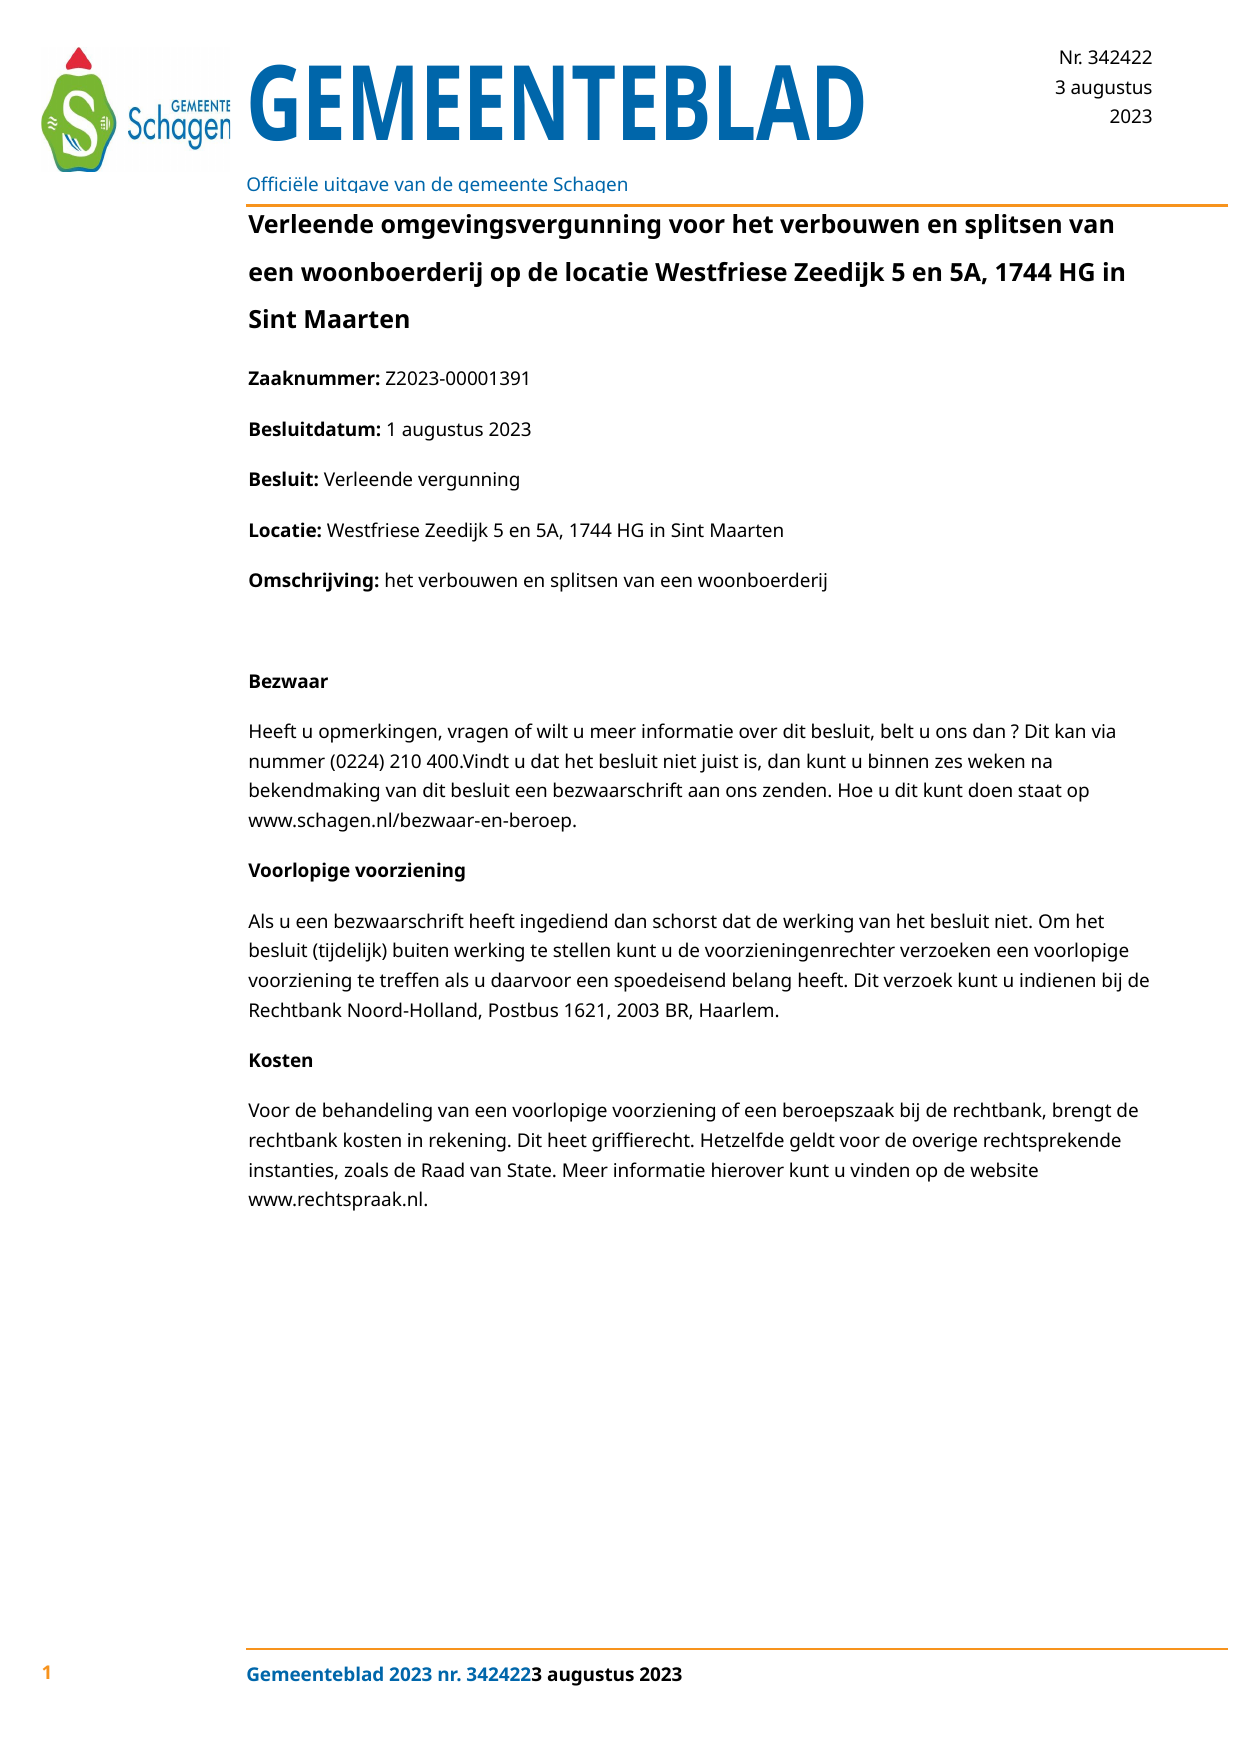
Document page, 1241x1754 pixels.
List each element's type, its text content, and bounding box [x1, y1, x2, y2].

text Als u een bezwaarschrift heeft ingediend dan schorst dat de werking van het besluit niet. Om het besluit (tijdelijk) buiten werking te stellen kunt u de voorzieningenrechter verzoeken een voorlopige voorziening te treffen als u daarvoor een spoedeisend belang heeft. Dit verzoek kunt u indienen bij de Rechtbank Noord-Holland, Postbus 1621, 2003 BR, Haarlem. [248, 908, 1152, 1022]
text Heeft u opmerkingen, vragen of wilt u meer informatie over dit besluit, belt u ons dan ? Dit kan via nummer (0224) 210 400.Vindt u dat het besluit niet juist is, dan kunt u binnen zes weken na bekendmaking van dit besluit een bezwaarschrift aan ons zenden. Hoe u dit kunt doen staat op www.schagen.nl/bezwaar-en-beroep. [248, 718, 1152, 833]
text Besluitdatum: 1 augustus 2023 [248, 416, 1152, 442]
text Omschrijving: het verbouwen en splitsen van een woonboerderij [248, 567, 1152, 593]
text Locatie: Westfriese Zeedijk 5 en 5A, 1744 HG in Sint Maarten [248, 517, 1152, 542]
text Voor de behandeling van een voorlopige voorziening of een beroepszaak bij de rechtbank, brengt de rechtbank kosten in rekening. Dit heet griffierecht. Hetzelfde geldt voor de overige rechtsprekende instanties, zoals de Raad van State. Meer informatie hierover kunt u vinden op de website www.rechtspraak.nl. [248, 1098, 1152, 1212]
text Besluit: Verleende vergunning [248, 466, 1152, 492]
text Voorlopige voorziening [248, 858, 1152, 883]
text Bezwaar [248, 668, 1152, 694]
picture [41, 47, 231, 172]
text Zaaknummer: Z2023-00001391 [248, 366, 1152, 391]
text Verleende omgevingsvergunning voor het verbouwen en splitsen van een woonboerderij op de locatie Westfriese Zeedijk 5 en 5A, 1744 HG in Sint Maarten [248, 207, 1152, 336]
text Kosten [248, 1047, 1152, 1073]
